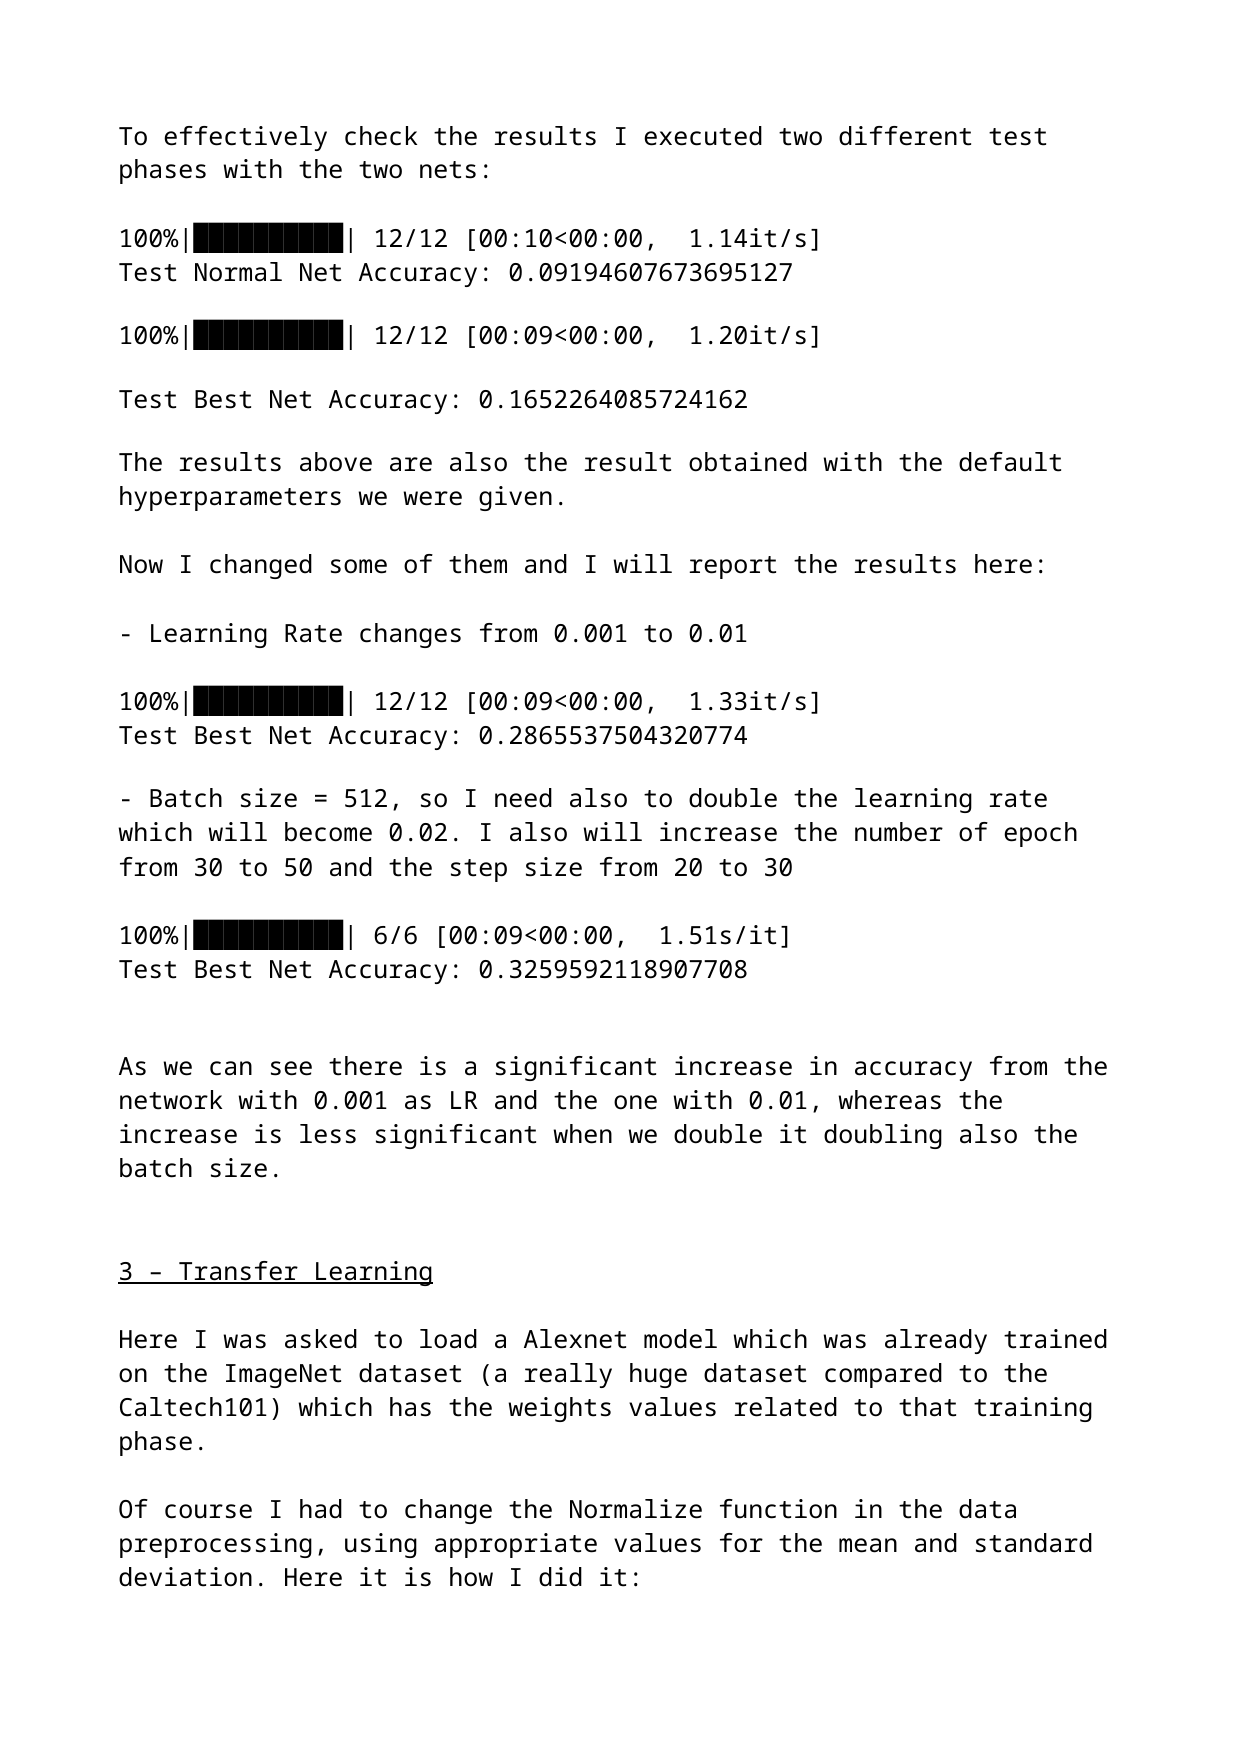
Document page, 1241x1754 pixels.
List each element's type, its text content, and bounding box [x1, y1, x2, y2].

text To effectively check the results I executed two different test phases with the two nets: [118, 118, 1122, 186]
text 3 – Transfer Learning [118, 1253, 1122, 1287]
text 100%|██████████| 12/12 [00:09<00:00, 1.20it/s] [118, 318, 1122, 352]
text Now I changed some of them and I will report the results here: [118, 547, 1122, 581]
text 100%|██████████| 6/6 [00:09<00:00, 1.51s/it] [118, 917, 1122, 951]
text The results above are also the result obtained with the default hyperparameters we were given. [118, 445, 1122, 513]
text - Learning Rate changes from 0.001 to 0.01 [118, 615, 1122, 649]
text Test Best Net Accuracy: 0.2865537504320774 [118, 717, 1122, 752]
text 100%|██████████| 12/12 [00:10<00:00, 1.14it/s] [118, 220, 1122, 254]
text Test Best Net Accuracy: 0.3259592118907708 [118, 951, 1122, 985]
text - Batch size = 512, so I need also to double the learning rate which will become 0.02. I also will increase the number of epoch from 30 to 50 and the step size from 20 to 30 [118, 781, 1122, 883]
text 100%|██████████| 12/12 [00:09<00:00, 1.33it/s] [118, 683, 1122, 717]
text Here I was asked to load a Alexnet model which was already trained on the ImageNet dataset (a really huge dataset compared to the Caltech101) which has the weights values related to that training phase. [118, 1321, 1122, 1458]
text Of course I had to change the Normalize function in the data preprocessing, using appropriate values for the mean and standard deviation. Here it is how I did it: [118, 1492, 1122, 1594]
text Test Best Net Accuracy: 0.1652264085724162 [118, 381, 1122, 416]
text Test Normal Net Accuracy: 0.09194607673695127 [118, 254, 1122, 288]
text As we can see there is a significant increase in accuracy from the network with 0.001 as LR and the one with 0.01, whereas the increase is less significant when we double it doubling also the batch size. [118, 1049, 1122, 1185]
